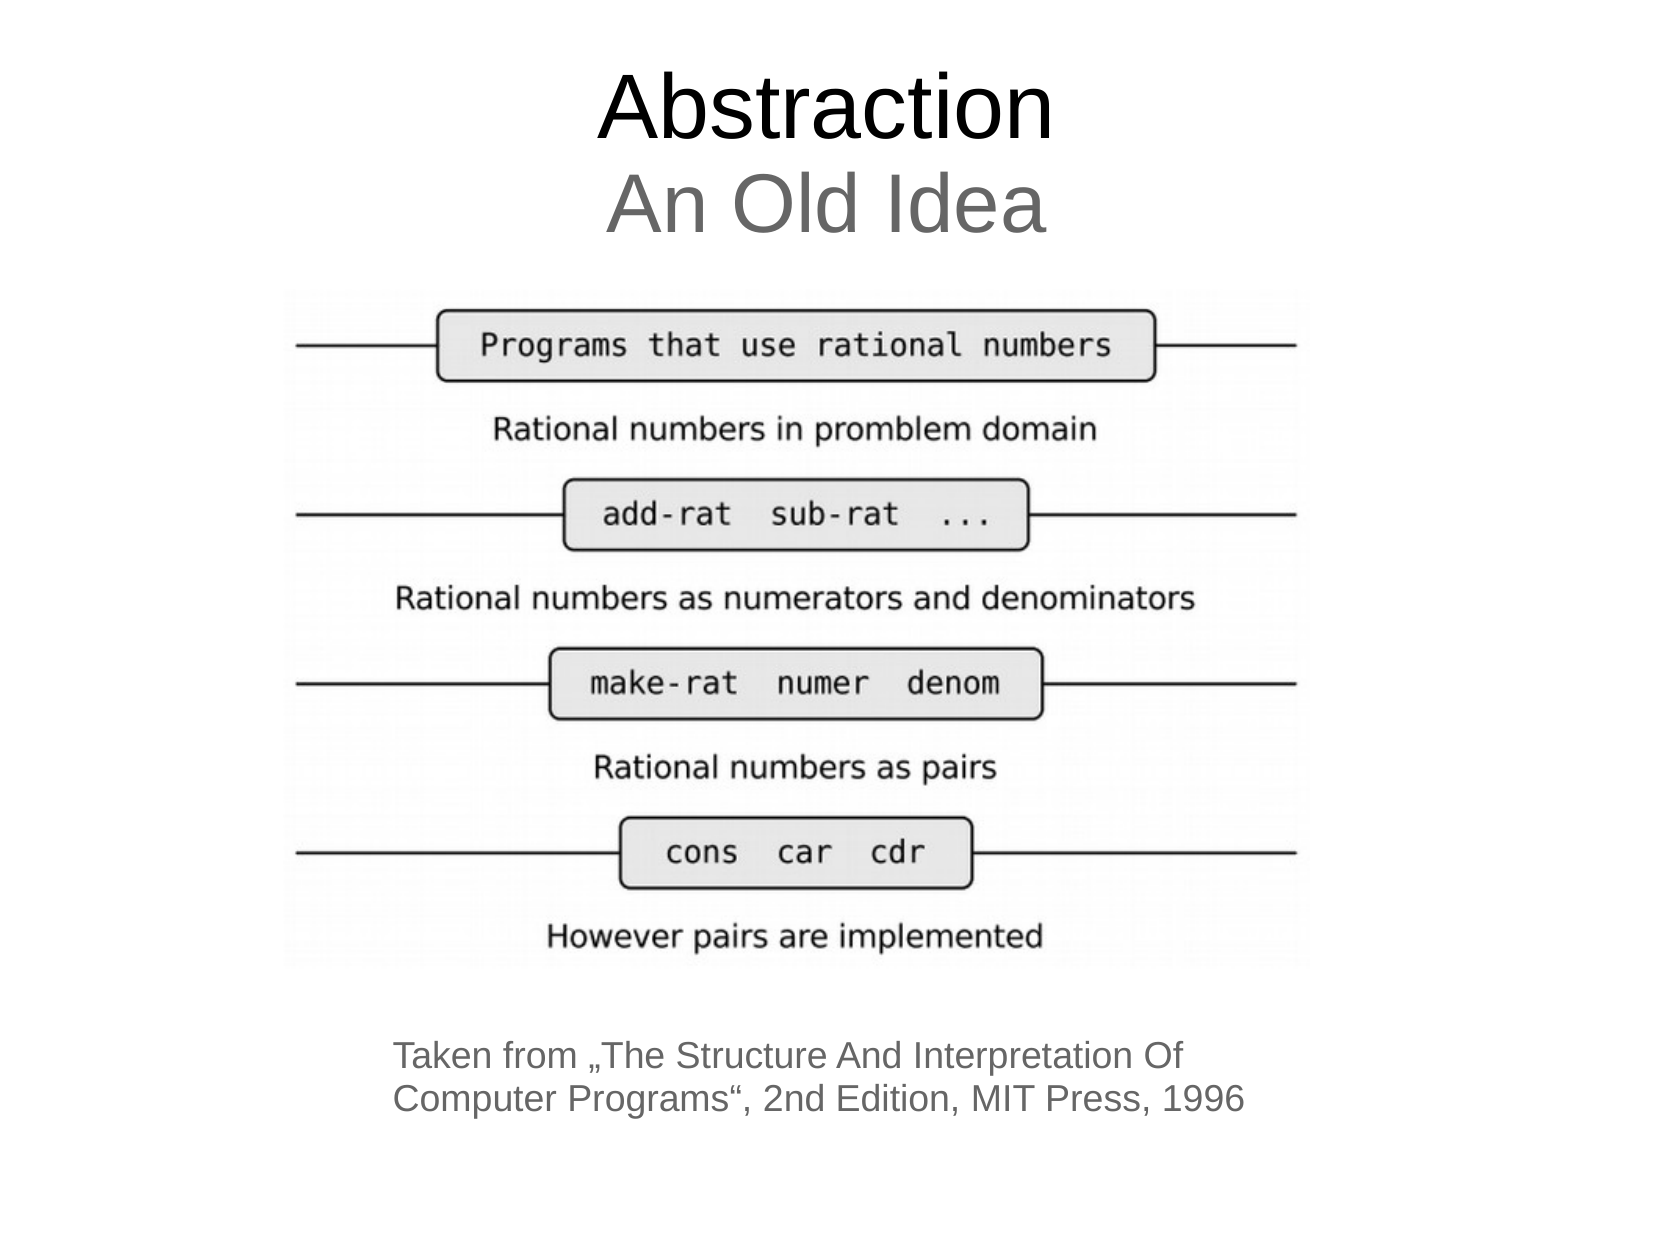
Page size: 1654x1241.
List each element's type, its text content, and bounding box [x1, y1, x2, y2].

title Abstraction An Old Idea [82, 49, 1571, 257]
text_box Taken from „The Structure And Interpretation Of Computer Programs“, 2nd Edition, MIT Press, 1996 [377, 1027, 1312, 1158]
picture [283, 289, 1310, 969]
